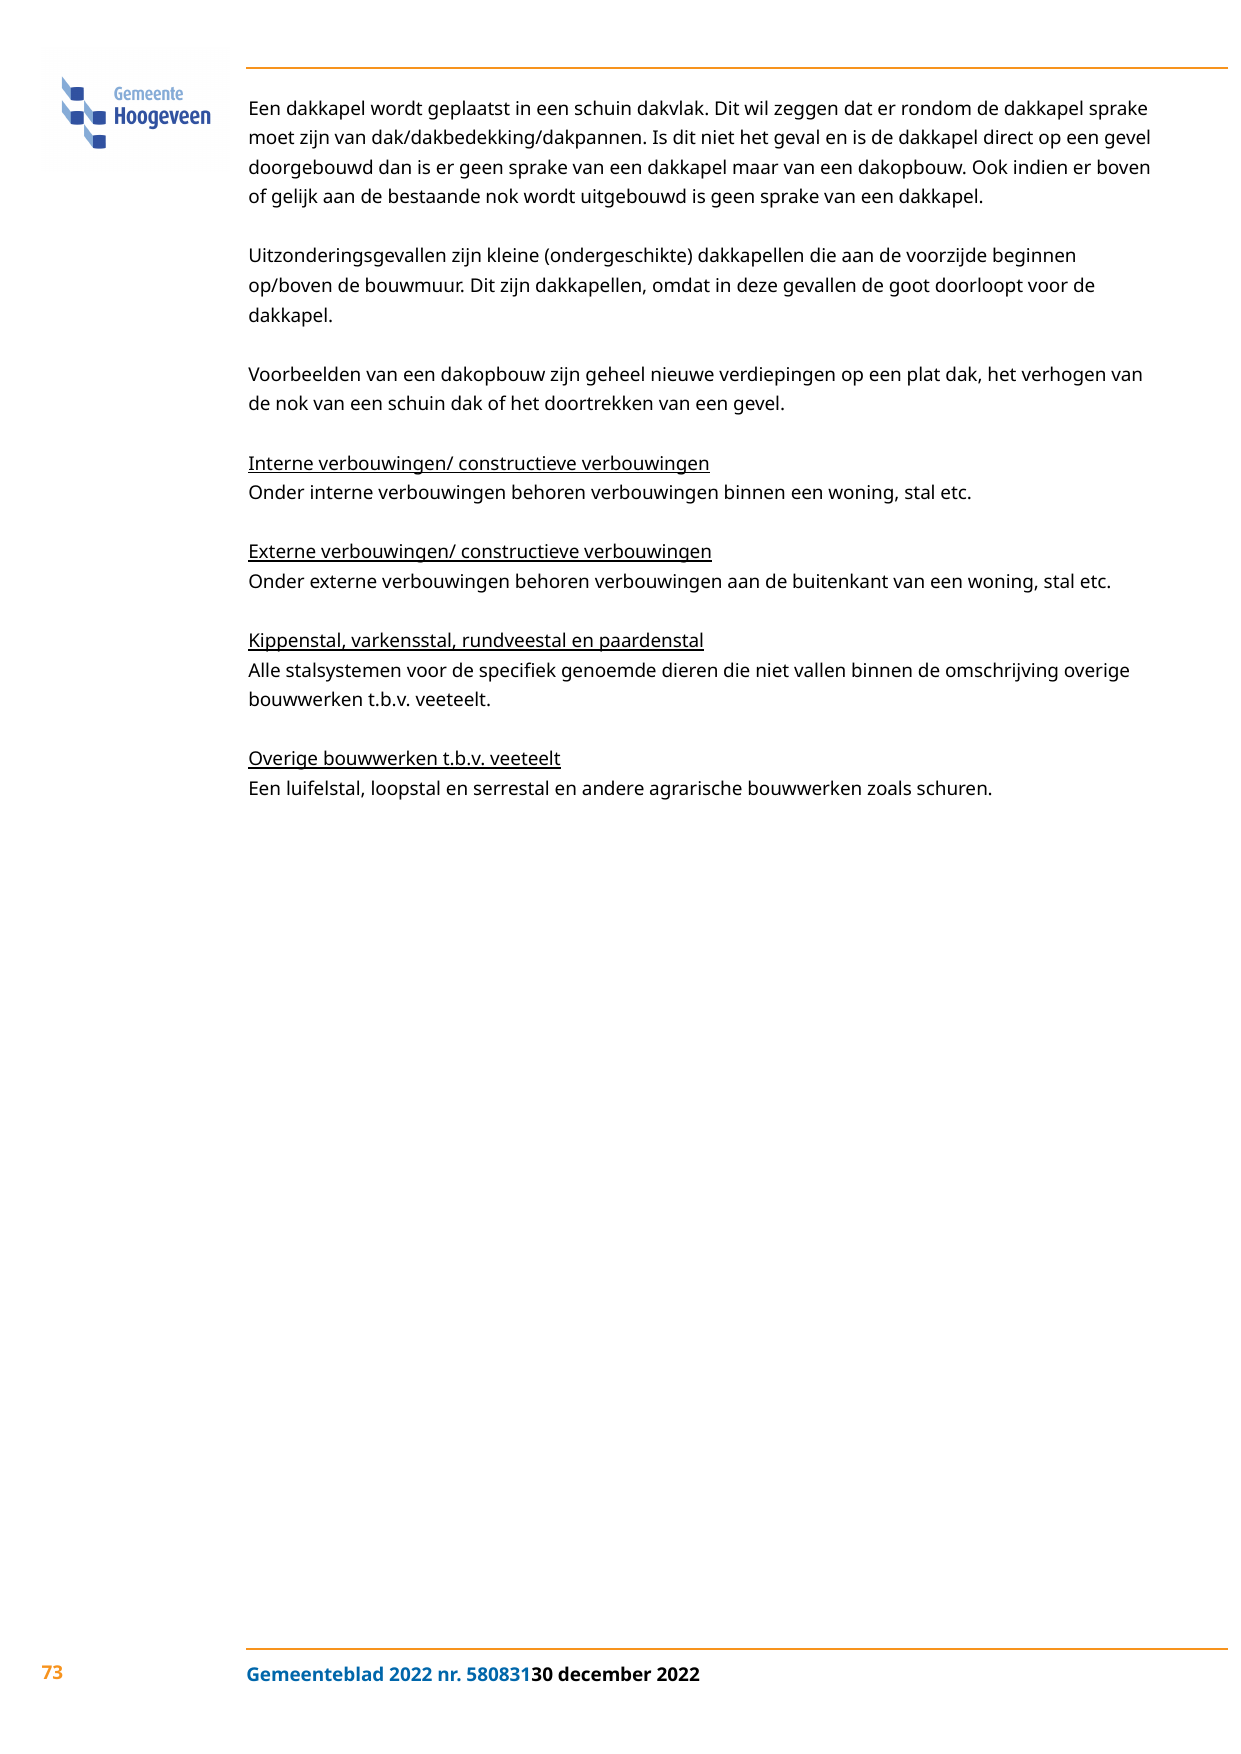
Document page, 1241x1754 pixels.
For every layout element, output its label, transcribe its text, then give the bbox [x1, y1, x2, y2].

text Overige bouwwerken t.b.v. veeteelt [248, 746, 1152, 771]
text Onder interne verbouwingen behoren verbouwingen binnen een woning, stal etc. [248, 479, 1152, 505]
text Voorbeelden van een dakopbouw zijn geheel nieuwe verdiepingen op een plat dak, het verhogen van de nok van een schuin dak of het doortrekken van een gevel. [248, 361, 1152, 416]
text Interne verbouwingen/ constructieve verbouwingen [248, 450, 1152, 476]
text Een luifelstal, loopstal en serrestal en andere agrarische bouwwerken zoals schuren. [248, 775, 1152, 801]
text Externe verbouwingen/ constructieve verbouwingen [248, 538, 1152, 564]
text Kippenstal, varkensstal, rundveestal en paardenstal [248, 627, 1152, 653]
text Een dakkapel wordt geplaatst in een schuin dakvlak. Dit wil zeggen dat er rondom de dakkapel sprake moet zijn van dak/dakbedekking/dakpannen. Is dit niet het geval en is de dakkapel direct op een gevel doorgebouwd dan is er geen sprake van een dakkapel maar van een dakopbouw. Ook indien er boven of gelijk aan de bestaande nok wordt uitgebouwd is geen sprake van een dakkapel. [248, 95, 1152, 209]
picture [41, 47, 231, 172]
text Onder externe verbouwingen behoren verbouwingen aan de buitenkant van een woning, stal etc. [248, 568, 1152, 594]
text Alle stalsystemen voor de specifiek genoemde dieren die niet vallen binnen de omschrijving overige bouwwerken t.b.v. veeteelt. [248, 657, 1152, 712]
text Uitzonderingsgevallen zijn kleine (ondergeschikte) dakkapellen die aan de voorzijde beginnen op/boven de bouwmuur. Dit zijn dakkapellen, omdat in deze gevallen de goot doorloopt voor de dakkapel. [248, 243, 1152, 328]
